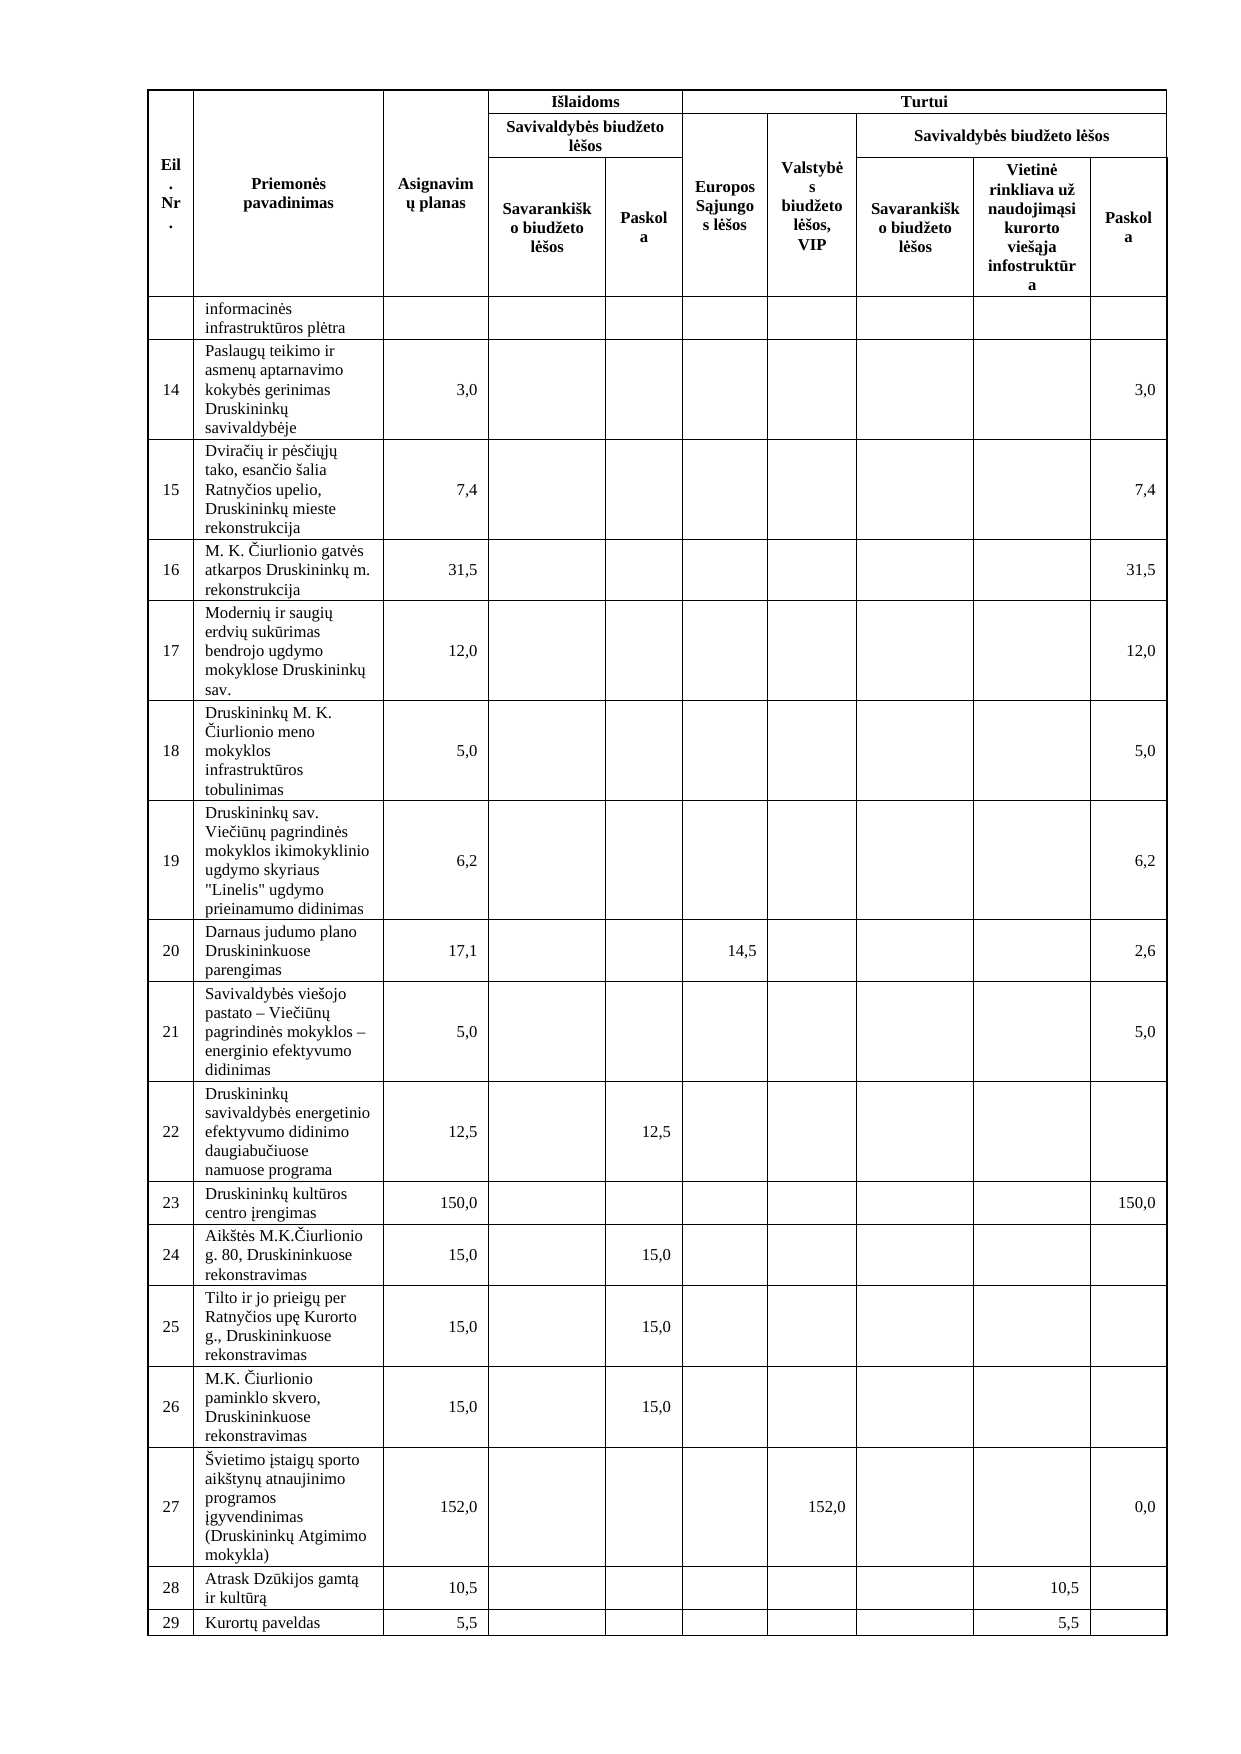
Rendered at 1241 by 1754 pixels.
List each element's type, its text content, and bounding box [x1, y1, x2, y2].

table_cell 2,6 [1091, 920, 1166, 981]
table_cell [489, 701, 605, 800]
table_cell 152,0 [768, 1448, 856, 1566]
table_cell 17,1 [384, 920, 488, 981]
table_cell Savivaldybės biudžeto lėšos [489, 114, 682, 157]
table_cell [489, 601, 605, 700]
table_cell 7,4 [1091, 440, 1166, 538]
table_cell 15,0 [606, 1286, 682, 1366]
table_cell [857, 340, 973, 438]
table_cell 18 [149, 701, 193, 800]
table_cell [489, 1610, 605, 1635]
table_cell 15,0 [384, 1286, 488, 1366]
table_cell 14 [149, 340, 193, 438]
table_cell Darnaus judumo plano Druskininkuose parengimas [194, 920, 383, 981]
table_cell 12,0 [384, 601, 488, 700]
table_cell [683, 982, 767, 1081]
table_cell [606, 1610, 682, 1635]
table_cell 15,0 [606, 1367, 682, 1447]
table_cell [768, 1286, 856, 1366]
table_cell [384, 297, 488, 338]
table_cell [489, 1567, 605, 1608]
table_cell 22 [149, 1082, 193, 1181]
table_cell [606, 340, 682, 438]
table_cell [1091, 297, 1166, 338]
table_cell 23 [149, 1182, 193, 1223]
table_cell 6,2 [384, 801, 488, 919]
table_cell [768, 982, 856, 1081]
table_cell [857, 920, 973, 981]
table_cell [974, 601, 1090, 700]
table_cell [857, 1182, 973, 1223]
table_header Išlaidoms [489, 91, 682, 113]
table_cell [606, 540, 682, 600]
table_cell [683, 340, 767, 438]
table_cell [857, 601, 973, 700]
table_cell [974, 1367, 1090, 1447]
table_cell [1091, 1610, 1166, 1635]
table_cell 150,0 [384, 1182, 488, 1223]
table_cell [149, 297, 193, 338]
table_cell 27 [149, 1448, 193, 1566]
table_cell [489, 540, 605, 600]
table_cell [1091, 1567, 1166, 1608]
table_cell 26 [149, 1367, 193, 1447]
table_cell [1091, 1367, 1166, 1447]
table_cell 5,0 [1091, 982, 1166, 1081]
table_cell [768, 701, 856, 800]
table_cell [857, 1082, 973, 1181]
table_cell Savivaldybės biudžeto lėšos [857, 114, 1166, 157]
table_cell [1091, 1225, 1166, 1285]
table_cell [606, 801, 682, 919]
table_cell [768, 1567, 856, 1608]
table_cell [489, 1225, 605, 1285]
table_cell 21 [149, 982, 193, 1081]
table_cell [683, 1082, 767, 1181]
table_cell 17 [149, 601, 193, 700]
table_cell Dviračių ir pėsčiųjų tako, esančio šalia Ratnyčios upelio, Druskininkų mieste rekonstrukcija [194, 440, 383, 538]
table_cell [489, 1448, 605, 1566]
table_cell Tilto ir jo prieigų per Ratnyčios upę Kurorto g., Druskininkuose rekonstravimas [194, 1286, 383, 1366]
table_cell [974, 340, 1090, 438]
table_cell 3,0 [1091, 340, 1166, 438]
table_cell [606, 1182, 682, 1223]
table_cell 5,0 [384, 982, 488, 1081]
table_cell 3,0 [384, 340, 488, 438]
table_cell 10,5 [384, 1567, 488, 1608]
table_cell [683, 701, 767, 800]
table_cell [857, 297, 973, 338]
table_cell [857, 701, 973, 800]
table_cell [768, 1610, 856, 1635]
table_cell Savarankiško biudžeto lėšos [857, 158, 973, 296]
table_cell [974, 1286, 1090, 1366]
table_cell 24 [149, 1225, 193, 1285]
table_cell 28 [149, 1567, 193, 1608]
table_cell 0,0 [1091, 1448, 1166, 1566]
table_cell Druskininkų savivaldybės energetinio efektyvumo didinimo daugiabučiuose namuose programa [194, 1082, 383, 1181]
table_cell 16 [149, 540, 193, 600]
table_cell [606, 297, 682, 338]
table_header Priemonės pavadinimas [194, 91, 383, 296]
table_cell Paslaugų teikimo ir asmenų aptarnavimo kokybės gerinimas Druskininkų savivaldybėje [194, 340, 383, 438]
table_cell [683, 540, 767, 600]
table_cell [768, 297, 856, 338]
table_cell [683, 1225, 767, 1285]
table_cell [974, 801, 1090, 919]
table_cell 7,4 [384, 440, 488, 538]
table_cell Savarankiško biudžeto lėšos [489, 158, 605, 296]
table_cell [489, 340, 605, 438]
table_cell 15,0 [384, 1367, 488, 1447]
table_cell [768, 1367, 856, 1447]
table_cell [489, 1367, 605, 1447]
table_cell informacinės infrastruktūros plėtra [194, 297, 383, 338]
table_cell [768, 440, 856, 538]
table_cell [974, 297, 1090, 338]
table_cell [606, 701, 682, 800]
table_cell [683, 1182, 767, 1223]
table_cell [768, 340, 856, 438]
table_cell 12,0 [1091, 601, 1166, 700]
table_cell [974, 1182, 1090, 1223]
table_cell [768, 1082, 856, 1181]
table_cell Paskola [606, 158, 682, 296]
table_cell [857, 440, 973, 538]
table_cell Modernių ir saugių erdvių sukūrimas bendrojo ugdymo mokyklose Druskininkų sav. [194, 601, 383, 700]
table_cell 15,0 [384, 1225, 488, 1285]
table_cell [857, 1610, 973, 1635]
table_cell [974, 1448, 1090, 1566]
table_cell [683, 1567, 767, 1608]
table_cell [857, 982, 973, 1081]
table_cell [974, 440, 1090, 538]
table_cell [683, 1448, 767, 1566]
table_cell 10,5 [974, 1567, 1090, 1608]
table_cell [489, 1082, 605, 1181]
table_cell [489, 801, 605, 919]
table_cell [489, 982, 605, 1081]
table_cell [857, 1286, 973, 1366]
table_cell [974, 701, 1090, 800]
table_cell 6,2 [1091, 801, 1166, 919]
table_cell [489, 1286, 605, 1366]
table_cell [857, 1448, 973, 1566]
table_cell 5,0 [384, 701, 488, 800]
table_cell [768, 1225, 856, 1285]
table_cell [974, 982, 1090, 1081]
table_cell Savivaldybės viešojo pastato – Viečiūnų pagrindinės mokyklos – energinio efektyvumo didinimas [194, 982, 383, 1081]
table_header Asignavimų planas [384, 91, 488, 296]
table_cell [606, 982, 682, 1081]
table_cell [489, 1182, 605, 1223]
table_cell 31,5 [384, 540, 488, 600]
table_cell [857, 1567, 973, 1608]
table_cell [1091, 1082, 1166, 1181]
table_cell [489, 440, 605, 538]
table_cell [768, 920, 856, 981]
table_cell [857, 801, 973, 919]
table_cell [974, 1082, 1090, 1181]
table_cell [606, 601, 682, 700]
table_cell 15 [149, 440, 193, 538]
table_cell Druskininkų sav. Viečiūnų pagrindinės mokyklos ikimokyklinio ugdymo skyriaus "Linelis" ugdymo prieinamumo didinimas [194, 801, 383, 919]
table_cell [683, 1610, 767, 1635]
table_cell [768, 1182, 856, 1223]
table_cell Paskola [1091, 158, 1166, 296]
table_cell [489, 920, 605, 981]
table_cell 31,5 [1091, 540, 1166, 600]
table_cell M. K. Čiurlionio gatvės atkarpos Druskininkų m. rekonstrukcija [194, 540, 383, 600]
table_cell 15,0 [606, 1225, 682, 1285]
table_cell [768, 801, 856, 919]
table_cell Druskininkų kultūros centro įrengimas [194, 1182, 383, 1223]
table_cell Aikštės M.K.Čiurlionio g. 80, Druskininkuose rekonstravimas [194, 1225, 383, 1285]
table_cell 19 [149, 801, 193, 919]
table_cell Švietimo įstaigų sporto aikštynų atnaujinimo programos įgyvendinimas (Druskininkų Atgimimo mokykla) [194, 1448, 383, 1566]
table_cell [606, 1567, 682, 1608]
table_cell [974, 540, 1090, 600]
table_cell 29 [149, 1610, 193, 1635]
table_cell [857, 540, 973, 600]
table_cell 14,5 [683, 920, 767, 981]
table_cell Europos Sąjungos lėšos [683, 114, 767, 296]
table_cell [683, 440, 767, 538]
table_cell 5,5 [974, 1610, 1090, 1635]
table_cell Druskininkų M. K. Čiurlionio meno mokyklos infrastruktūros tobulinimas [194, 701, 383, 800]
table_cell 5,5 [384, 1610, 488, 1635]
table_cell 150,0 [1091, 1182, 1166, 1223]
table_cell M.K. Čiurlionio paminklo skvero, Druskininkuose rekonstravimas [194, 1367, 383, 1447]
table_cell 12,5 [606, 1082, 682, 1181]
table_cell [489, 297, 605, 338]
table_cell [606, 920, 682, 981]
table_cell [683, 601, 767, 700]
table_header Turtui [683, 91, 1166, 113]
table_cell 25 [149, 1286, 193, 1366]
table_cell [857, 1367, 973, 1447]
table_cell Vietinė rinkliava už naudojimąsi kurorto viešąja infostruktūra [974, 158, 1090, 296]
table_cell [683, 297, 767, 338]
table_cell [974, 920, 1090, 981]
table_cell [857, 1225, 973, 1285]
table_cell 152,0 [384, 1448, 488, 1566]
table_header Eil. Nr. [149, 91, 193, 296]
table_cell 5,0 [1091, 701, 1166, 800]
table_cell [768, 540, 856, 600]
table_cell [683, 801, 767, 919]
table_cell Kurortų paveldas [194, 1610, 383, 1635]
table_cell [683, 1367, 767, 1447]
table_cell [768, 601, 856, 700]
table_cell 20 [149, 920, 193, 981]
table_cell [606, 1448, 682, 1566]
table_cell Valstybės biudžeto lėšos, VIP [768, 114, 856, 296]
table_cell [606, 440, 682, 538]
table_cell [1091, 1286, 1166, 1366]
table_cell [974, 1225, 1090, 1285]
table_cell [683, 1286, 767, 1366]
table_cell 12,5 [384, 1082, 488, 1181]
table_cell Atrask Dzūkijos gamtą ir kultūrą [194, 1567, 383, 1608]
